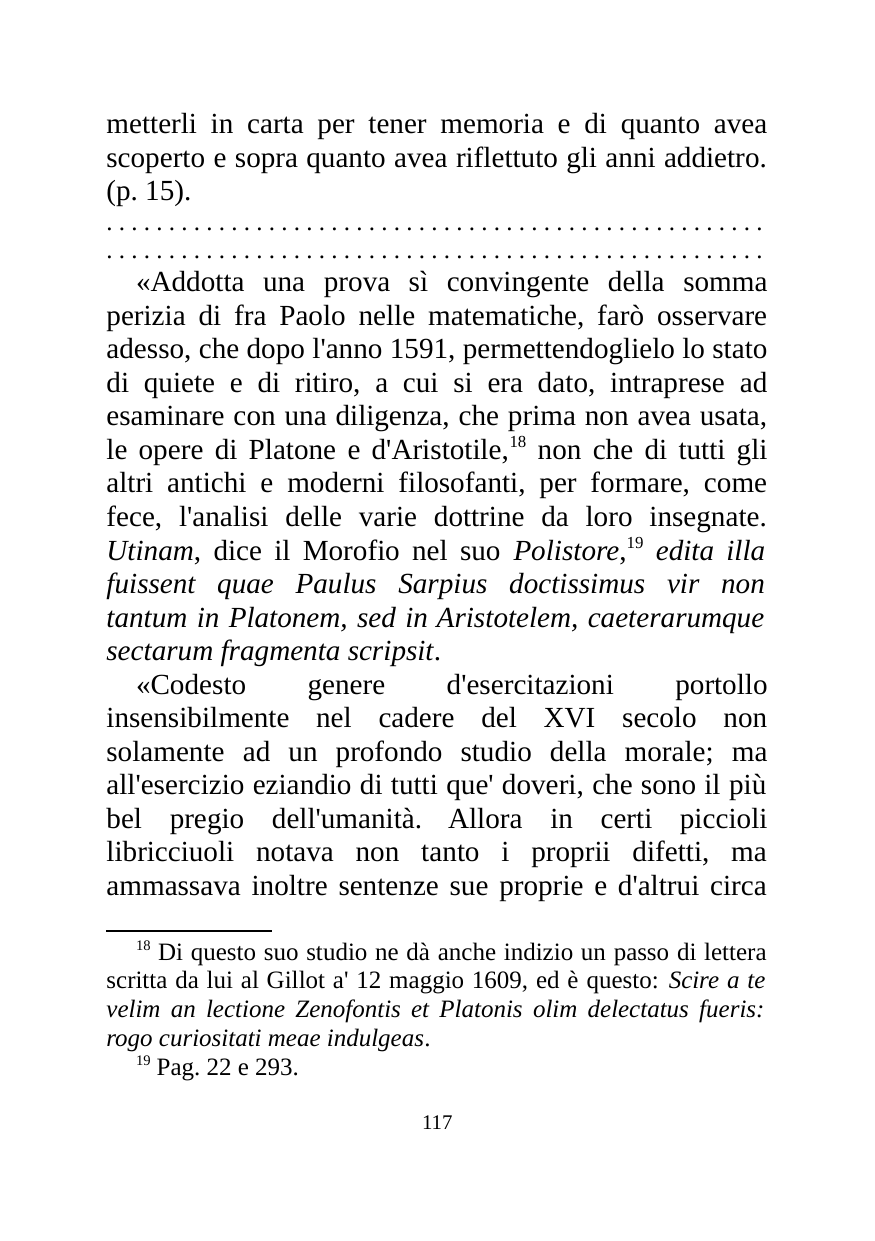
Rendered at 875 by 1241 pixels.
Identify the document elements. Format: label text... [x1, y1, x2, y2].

text Pag. 22 e 293. [106, 1052, 768, 1080]
text Di questo suo studio ne dà anche indizio un passo di lettera scritta da lui al Gillot a' 12 maggio 1609, ed è questo: Scire a te velim an lectione Zenofontis et Platonis olim delectatus fueris: rogo curiositati meae indulgeas. [106, 937, 768, 1052]
text . . . . . . . . . . . . . . . . . . . . . . . . . . . . . . . . . . . . . . . . . . . . . . . . . . . . . [106, 236, 768, 264]
text «Addotta una prova sì convingente della somma perizia di fra Paolo nelle matematiche, farò osservare adesso, che dopo l'anno 1591, permettendoglielo lo stato di quiete e di ritiro, a cui si era dato, intraprese ad esaminare con una diligenza, che prima non avea usata, le opere di Platone e d'Aristotile, non che di tutti gli altri antichi e moderni filosofanti, per formare, come fece, l'analisi delle varie dottrine da loro insegnate. Utinam, dice il Morofio nel suo Polistore, edita illa fuissent quae Paulus Sarpius doctissimus vir non tantum in Platonem, sed in Aristotelem, caeterarumque sectarum fragmenta scripsit. [106, 264, 768, 667]
text «Codesto genere d'esercitazioni portollo insensibilmente nel cadere del XVI secolo non solamente ad un profondo studio della morale; ma all'esercizio eziandio di tutti que' doveri, che sono il più bel pregio dell'umanità. Allora in certi piccioli libricciuoli notava non tanto i proprii difetti, ma ammassava inoltre sentenze sue proprie e d'altrui circa [106, 667, 768, 902]
text . . . . . . . . . . . . . . . . . . . . . . . . . . . . . . . . . . . . . . . . . . . . . . . . . . . . . [106, 207, 768, 236]
text metterli in carta per tener memoria e di quanto avea scoperto e sopra quanto avea riflettuto gli anni addietro. (p. 15). [106, 106, 768, 207]
